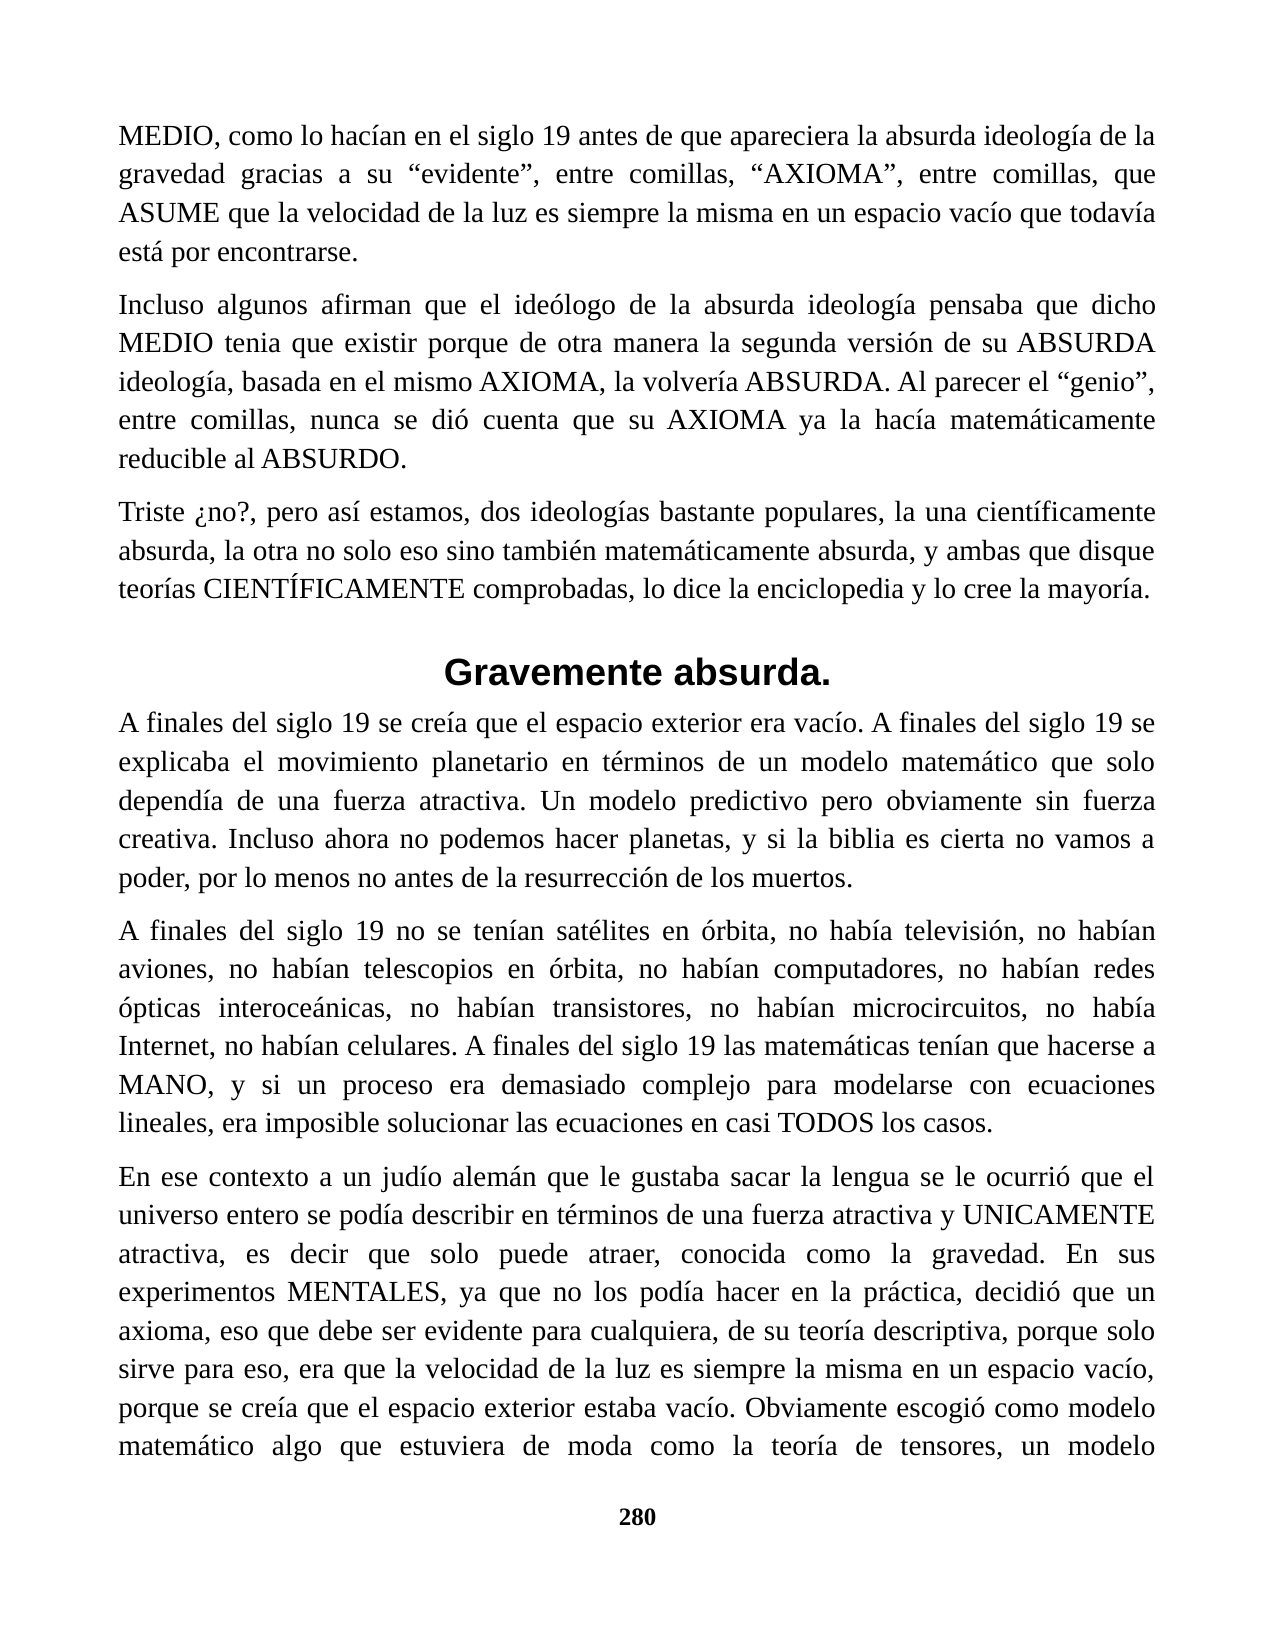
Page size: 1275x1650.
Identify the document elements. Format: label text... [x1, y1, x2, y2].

text A finales del siglo 19 se creía que el espacio exterior era vacío. A finales del siglo 19 se explicaba el movimiento planetario en términos de un modelo matemático que solo dependía de una fuerza atractiva. Un modelo predictivo pero obviamente sin fuerza creativa. Incluso ahora no podemos hacer planetas, y si la biblia es cierta no vamos a poder, por lo menos no antes de la resurrección de los muertos. [118, 706, 1157, 893]
text A finales del siglo 19 no se tenían satélites en órbita, no había televisión, no habían aviones, no habían telescopios en órbita, no habían computadores, no habían redes ópticas interoceánicas, no habían transistores, no habían microcircuitos, no había Internet, no habían celulares. A finales del siglo 19 las matemáticas tenían que hacerse a MANO, y si un proceso era demasiado complejo para modelarse con ecuaciones lineales, era imposible solucionar las ecuaciones en casi TODOS los casos. [118, 913, 1157, 1139]
text Triste ¿no?, pero así estamos, dos ideologías bastante populares, la una científicamente absurda, la otra no solo eso sino también matemáticamente absurda, y ambas que disque teorías CIENTÍFICAMENTE comprobadas, lo dice la enciclopedia y lo cree la mayoría. [118, 494, 1157, 605]
text Incluso algunos afirman que el ideólogo de la absurda ideología pensaba que dicho MEDIO tenia que existir porque de otra manera la segunda versión de su ABSURDA ideología, basada en el mismo AXIOMA, la volvería ABSURDA. Al parecer el “genio”, entre comillas, nunca se dió cuenta que su AXIOMA ya la hacía matemáticamente reducible al ABSURDO. [118, 287, 1157, 474]
subtitle Gravemente absurda. [118, 649, 1157, 693]
text MEDIO, como lo hacían en el siglo 19 antes de que apareciera la absurda ideología de la gravedad gracias a su “evidente”, entre comillas, “AXIOMA”, entre comillas, que ASUME que la velocidad de la luz es siempre la misma en un espacio vacío que todavía está por encontrarse. [118, 118, 1157, 267]
text En ese contexto a un judío alemán que le gustaba sacar la lengua se le ocurrió que el universo entero se podía describir en términos de una fuerza atractiva y UNICAMENTE atractiva, es decir que solo puede atraer, conocida como la gravedad. En sus experimentos MENTALES, ya que no los podía hacer en la práctica, decidió que un axioma, eso que debe ser evidente para cualquiera, de su teoría descriptiva, porque solo sirve para eso, era que la velocidad de la luz es siempre la misma en un espacio vacío, porque se creía que el espacio exterior estaba vacío. Obviamente escogió como modelo matemático algo que estuviera de moda como la teoría de tensores, un modelo [118, 1159, 1157, 1462]
